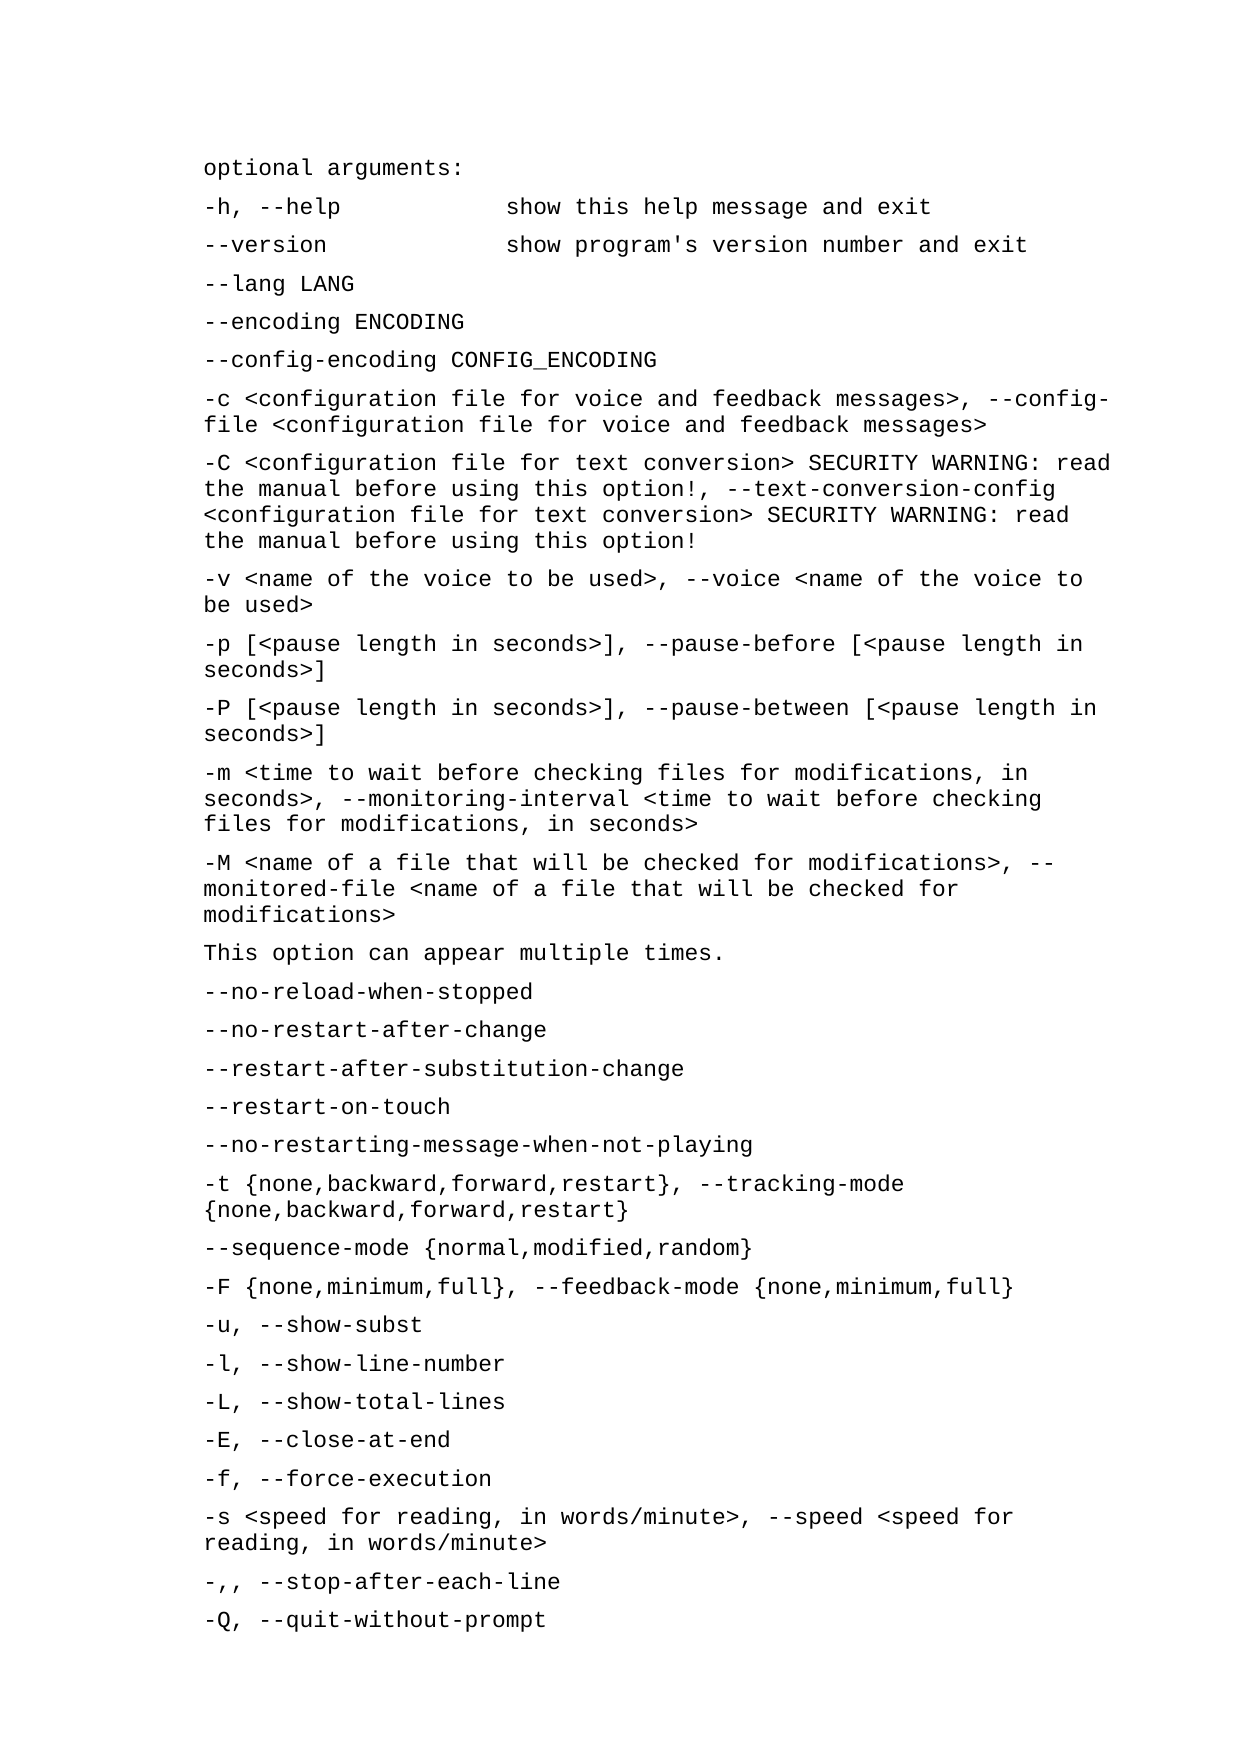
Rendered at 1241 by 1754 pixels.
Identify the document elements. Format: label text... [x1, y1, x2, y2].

text -l, --show-line-number [203, 1352, 1122, 1378]
text -t {none,backward,forward,restart}, --tracking-mode {none,backward,forward,restart} [203, 1172, 1122, 1224]
text -E, --close-at-end [203, 1429, 1122, 1455]
text --config-encoding CONFIG_ENCODING [203, 349, 1122, 375]
text --encoding ENCODING [203, 310, 1122, 336]
text -M <name of a file that will be checked for modifications>, --monitored-file <name of a file that will be checked for modifications> [203, 851, 1122, 929]
text --sequence-mode {normal,modified,random} [203, 1237, 1122, 1262]
text -p [<pause length in seconds>], --pause-before [<pause length in seconds>] [203, 632, 1122, 684]
text --no-reload-when-stopped [203, 980, 1122, 1006]
text -P [<pause length in seconds>], --pause-between [<pause length in seconds>] [203, 697, 1122, 748]
text -F {none,minimum,full}, --feedback-mode {none,minimum,full} [203, 1275, 1122, 1301]
text -h, --help show this help message and exit [203, 195, 1122, 221]
text -C <configuration file for text conversion> SECURITY WARNING: read the manual before using this option!, --text-conversion-config <configuration file for text conversion> SECURITY WARNING: read the manual before using this option! [203, 452, 1122, 555]
text -m <time to wait before checking files for modifications, in seconds>, --monitoring-interval <time to wait before checking files for modifications, in seconds> [203, 761, 1122, 839]
text -c <configuration file for voice and feedback messages>, --config-file <configuration file for voice and feedback messages> [203, 387, 1122, 439]
text -L, --show-total-lines [203, 1390, 1122, 1416]
text -u, --show-subst [203, 1313, 1122, 1339]
text -,, --stop-after-each-line [203, 1570, 1122, 1596]
text -s <speed for reading, in words/minute>, --speed <speed for reading, in words/minute> [203, 1506, 1122, 1557]
text --version show program's version number and exit [203, 233, 1122, 259]
text --no-restart-after-change [203, 1018, 1122, 1044]
text -f, --force-execution [203, 1467, 1122, 1493]
text --no-restarting-message-when-not-playing [203, 1134, 1122, 1160]
text This option can appear multiple times. [203, 942, 1122, 967]
text -v <name of the voice to be used>, --voice <name of the voice to be used> [203, 568, 1122, 620]
text --restart-on-touch [203, 1095, 1122, 1121]
text --lang LANG [203, 272, 1122, 298]
text optional arguments: [203, 157, 1122, 182]
text --restart-after-substitution-change [203, 1057, 1122, 1083]
text -Q, --quit-without-prompt [203, 1608, 1122, 1634]
